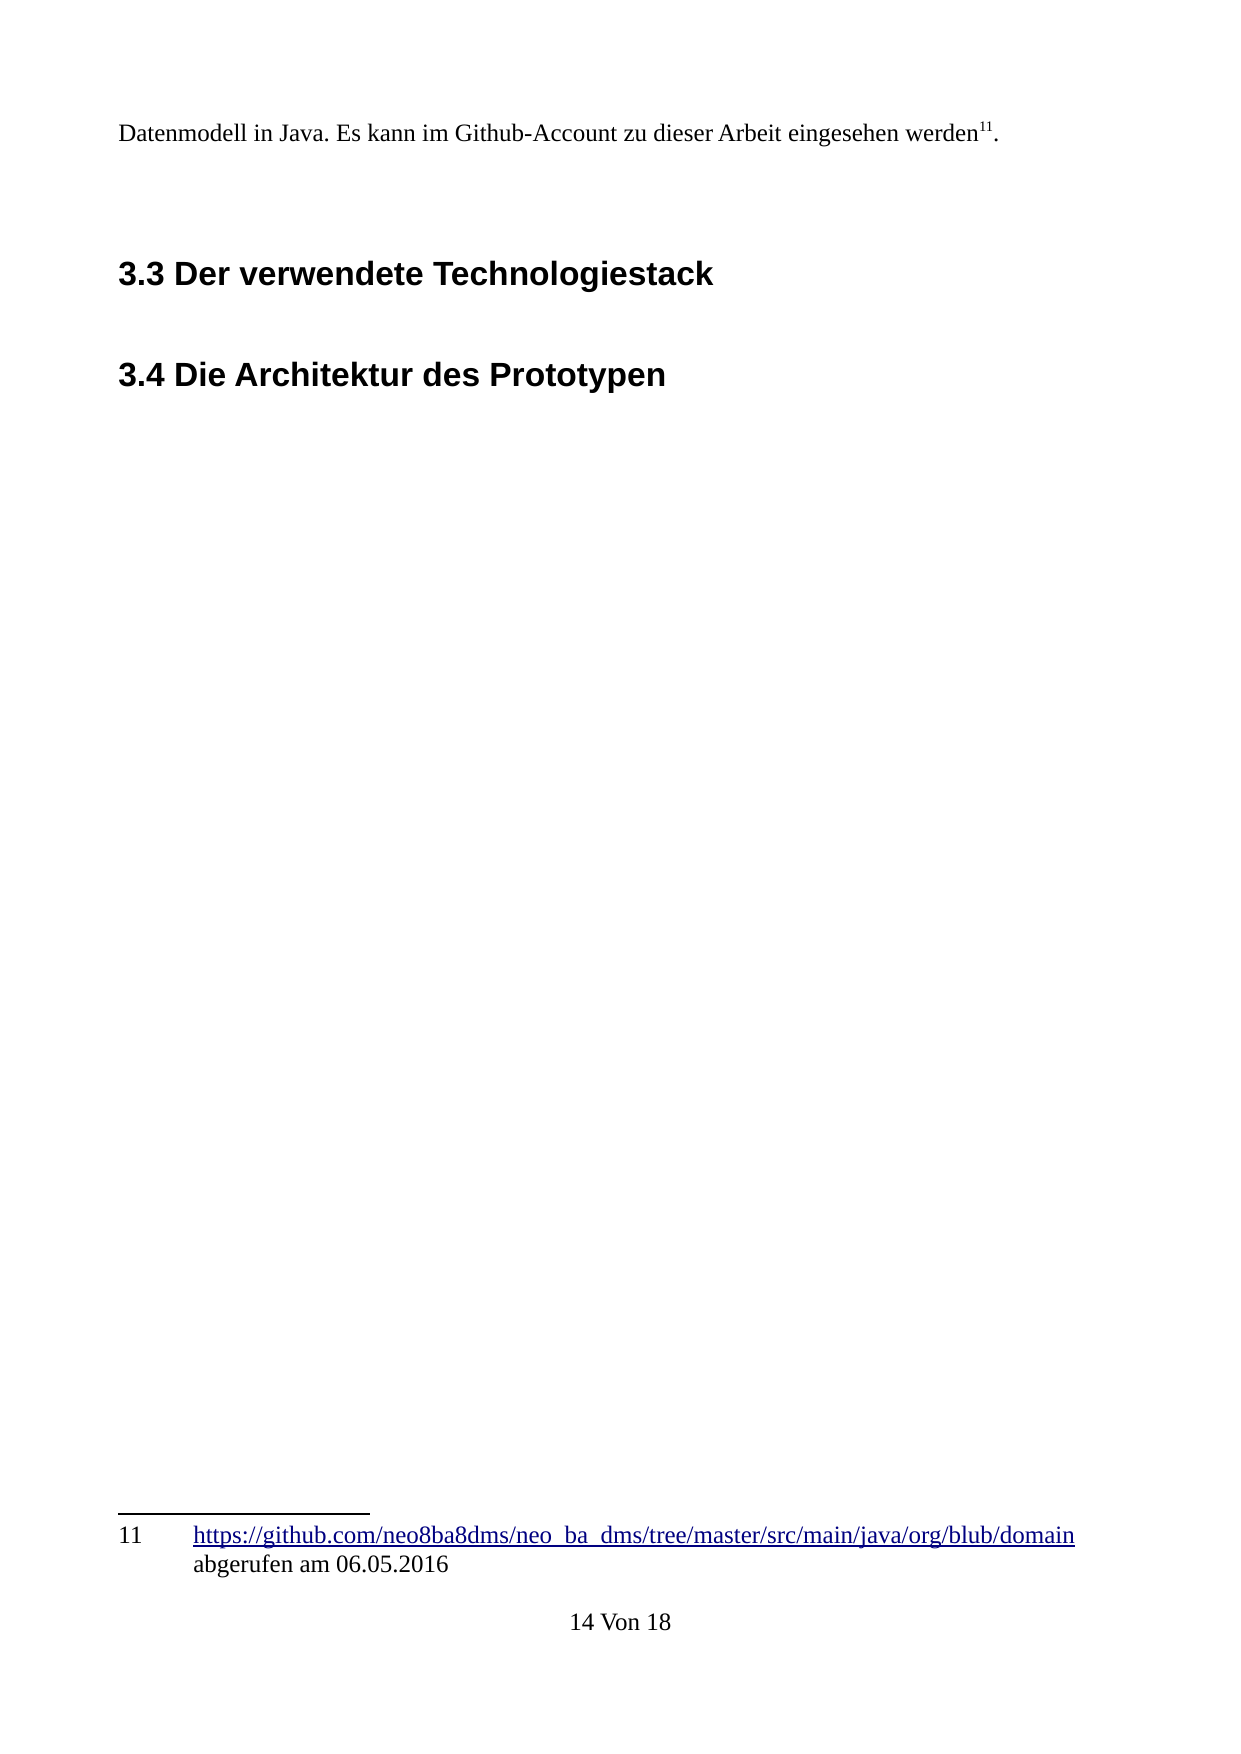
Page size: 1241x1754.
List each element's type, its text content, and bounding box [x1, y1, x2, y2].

subtitle 3.3 Der verwendete Technologiestack [118, 254, 1122, 293]
text Datenmodell in Java. Es kann im Github-Account zu dieser Arbeit eingesehen werden. [118, 118, 1122, 147]
subtitle 3.4 Die Architektur des Prototypen [118, 355, 1122, 393]
text https://github.com/neo8ba8dms/neo_ba_dms/tree/master/src/main/java/org/blub/domain abgerufen am 06.05.2016 [118, 1520, 1122, 1578]
